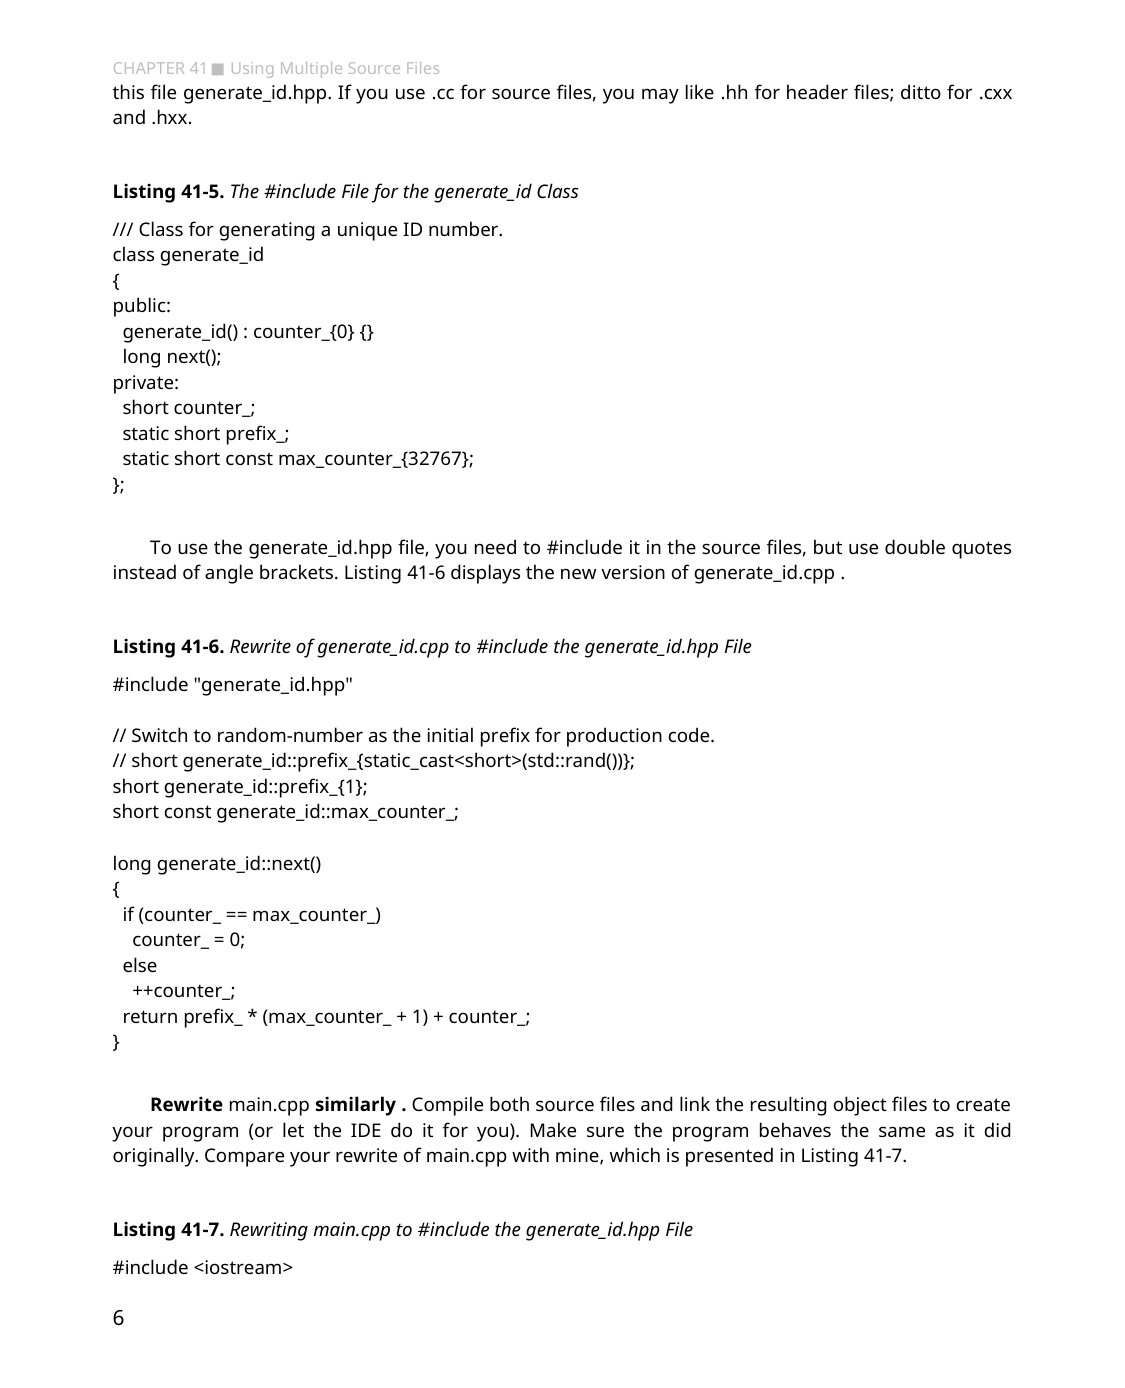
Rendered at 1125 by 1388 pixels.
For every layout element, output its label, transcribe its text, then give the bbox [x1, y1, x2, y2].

text class generate_id [112, 241, 1012, 267]
text { [112, 267, 1012, 292]
text short generate_id::prefix_{1}; [112, 773, 1012, 799]
text if (counter_ == max_counter_) [112, 901, 1012, 926]
text ++counter_; [112, 977, 1012, 1003]
text return prefix_ * (max_counter_ + 1) + counter_; [112, 1003, 1012, 1028]
text short const generate_id::max_counter_; [112, 799, 1012, 824]
text // short generate_id::prefix_{static_cast<short>(std::rand())}; [112, 748, 1012, 773]
text public: [112, 292, 1012, 318]
text /// Class for generating a unique ID number. [112, 216, 1012, 241]
text static short prefix_; [112, 420, 1012, 446]
text } [112, 1028, 1012, 1054]
text counter_ = 0; [112, 926, 1012, 952]
text To use the generate_id.hpp file, you need to #include it in the source files, but use double quotes instead of angle brackets. Listing 41-6 displays the new version of generate_id.cpp . [112, 534, 1012, 585]
text Listing 41-7. Rewriting main.cpp to #include the generate_id.hpp File [112, 1216, 1012, 1241]
text Listing 41-6. Rewrite of generate_id.cpp to #include the generate_id.hpp File [112, 633, 1012, 659]
text Rewrite main.cpp similarly . Compile both source files and link the resulting object files to create your program (or let the IDE do it for you). Make sure the program behaves the same as it did originally. Compare your rewrite of main.cpp with mine, which is presented in Listing 41-7. [112, 1091, 1012, 1168]
text #include <iostream> [112, 1254, 1012, 1279]
text long next(); [112, 343, 1012, 369]
text static short const max_counter_{32767}; [112, 446, 1012, 471]
text this file generate_id.hpp. If you use .cc for source files, you may like .hh for header files; ditto for .cxx and .hxx. [112, 79, 1012, 130]
text // Switch to random-number as the initial prefix for production code. [112, 722, 1012, 748]
text #include "generate_id.hpp" [112, 671, 1012, 697]
text long generate_id::next() [112, 850, 1012, 875]
text generate_id() : counter_{0} {} [112, 318, 1012, 343]
text short counter_; [112, 394, 1012, 420]
text private: [112, 369, 1012, 394]
text { [112, 875, 1012, 901]
text }; [112, 471, 1012, 497]
text else [112, 952, 1012, 977]
text Listing 41-5. The #include File for the generate_id Class [112, 178, 1012, 203]
